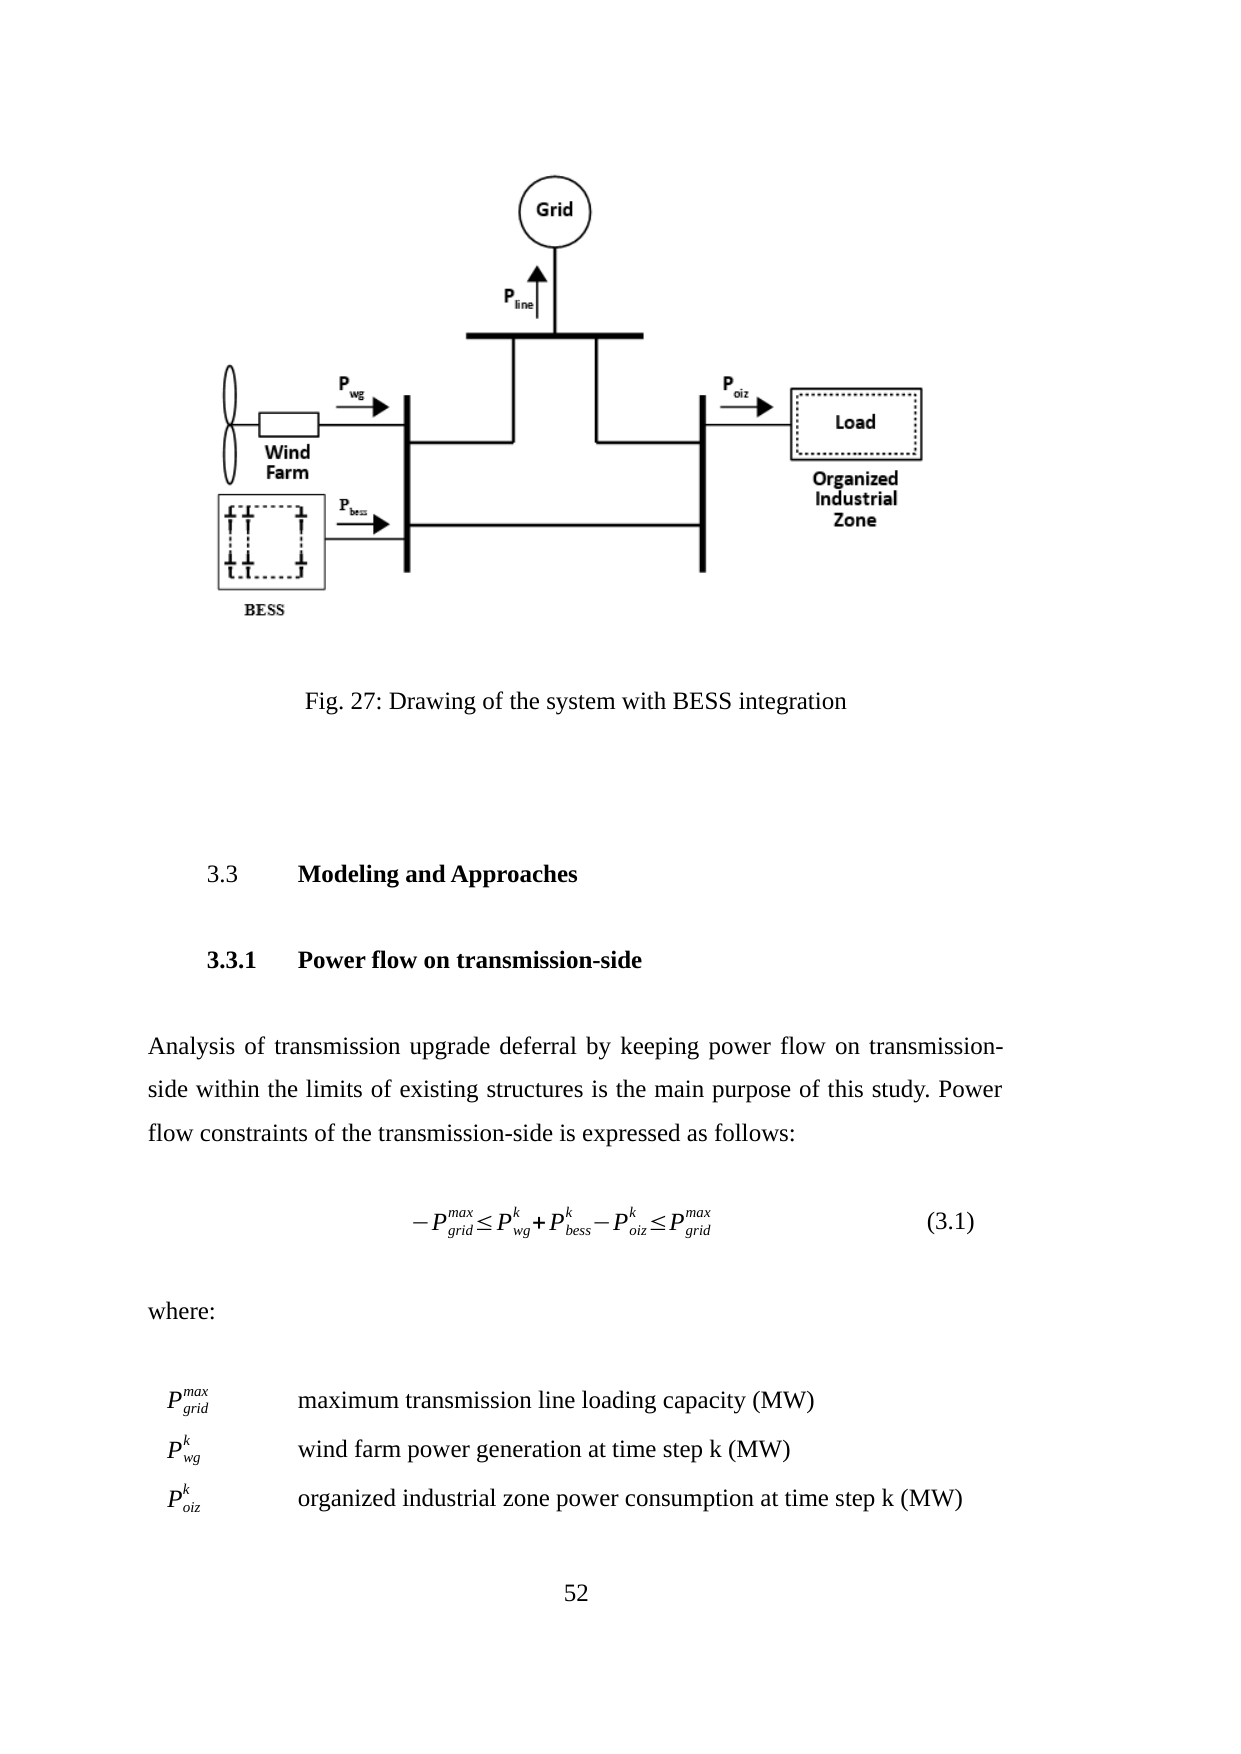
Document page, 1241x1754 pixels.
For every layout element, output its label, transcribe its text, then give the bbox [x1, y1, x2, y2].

list Power flow on transmission-side [207, 945, 1004, 974]
text maximum transmission line loading capacity (MW) [148, 1382, 1004, 1417]
text (3.1) [148, 1204, 1004, 1239]
text wind farm power generation at time step k (MW) [148, 1432, 1004, 1467]
text Analysis of transmission upgrade deferral by keeping power flow on transmission-side within the limits of existing structures is the main purpose of this study. Power flow constraints of the transmission-side is expressed as follows: [148, 1031, 1004, 1146]
text organized industrial zone power consumption at time step k (MW) [148, 1481, 1004, 1516]
list Modeling and Approaches [207, 859, 1004, 888]
text where: [148, 1296, 1004, 1325]
picture [147, 160, 1004, 633]
text Fig. 27: Drawing of the system with BESS integration [148, 686, 1004, 715]
